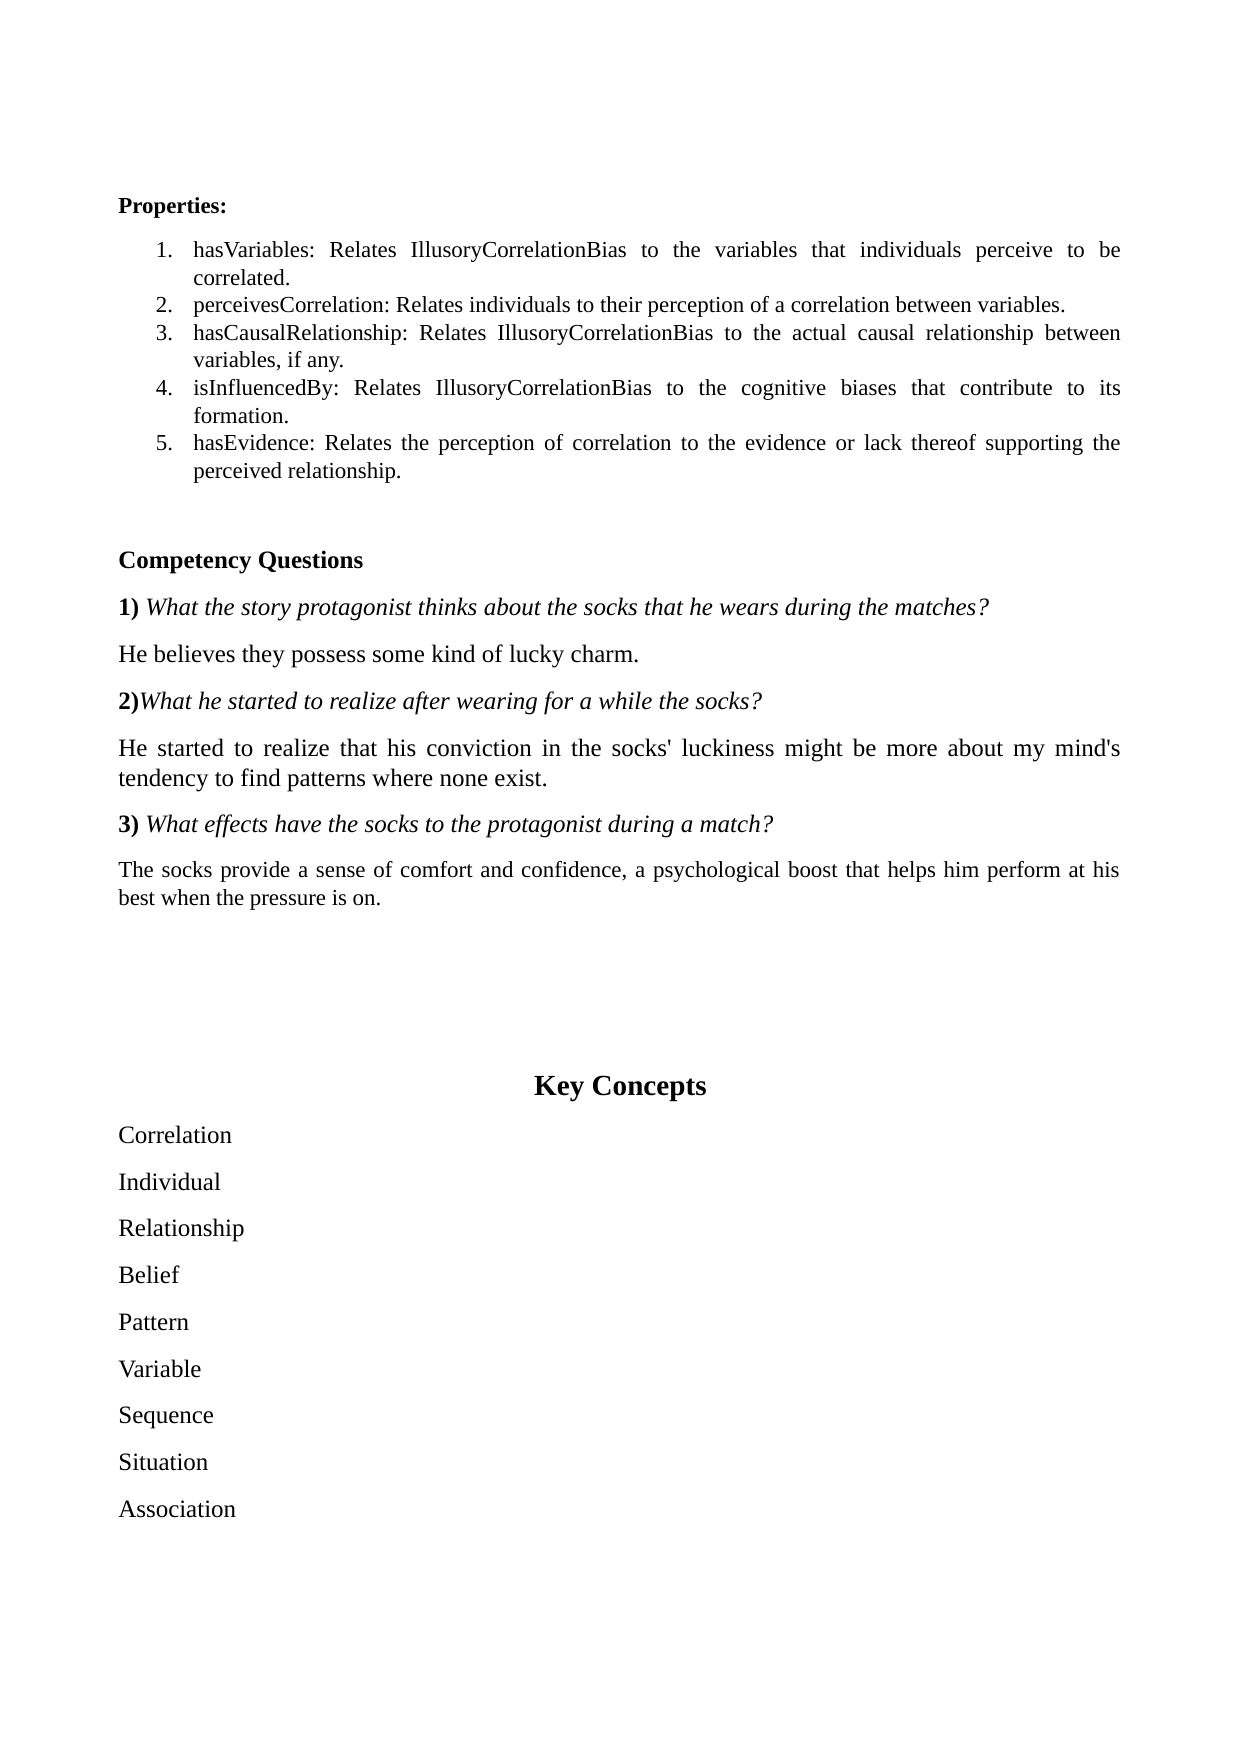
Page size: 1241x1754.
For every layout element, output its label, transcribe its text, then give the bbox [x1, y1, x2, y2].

text The socks provide a sense of comfort and confidence, a psychological boost that helps him perform at his best when the pressure is on. [118, 856, 1122, 910]
text Pattern [118, 1307, 1122, 1336]
list hasCausalRelationship: Relates IllusoryCorrelationBias to the actual causal relationship between variables, if any. [156, 319, 1122, 373]
text He believes they possess some kind of lucky charm. [118, 639, 1122, 668]
text Association [118, 1494, 1122, 1523]
text Competency Questions [118, 546, 1122, 574]
list isInfluencedBy: Relates IllusoryCorrelationBias to the cognitive biases that contribute to its formation. [156, 374, 1122, 428]
text Individual [118, 1167, 1122, 1195]
text 3) What effects have the socks to the protagonist during a match? [118, 809, 1122, 838]
list hasVariables: Relates IllusoryCorrelationBias to the variables that individuals perceive to be correlated. [156, 236, 1122, 290]
text Properties: [118, 192, 1122, 218]
text Key Concepts [118, 1068, 1122, 1102]
text 1) What the story protagonist thinks about the socks that he wears during the matches? [118, 592, 1122, 621]
text 2)What he started to realize after wearing for a while the socks? [118, 686, 1122, 714]
text Situation [118, 1447, 1122, 1476]
list hasEvidence: Relates the perception of correlation to the evidence or lack thereof supporting the perceived relationship. [156, 429, 1122, 483]
text Variable [118, 1354, 1122, 1382]
text Sequence [118, 1401, 1122, 1429]
text Belief [118, 1260, 1122, 1289]
text Relationship [118, 1213, 1122, 1242]
text Correlation [118, 1120, 1122, 1149]
text He started to realize that his conviction in the socks' luckiness might be more about my mind's tendency to find patterns where none exist. [118, 733, 1122, 791]
list perceivesCorrelation: Relates individuals to their perception of a correlation between variables. [156, 291, 1122, 318]
